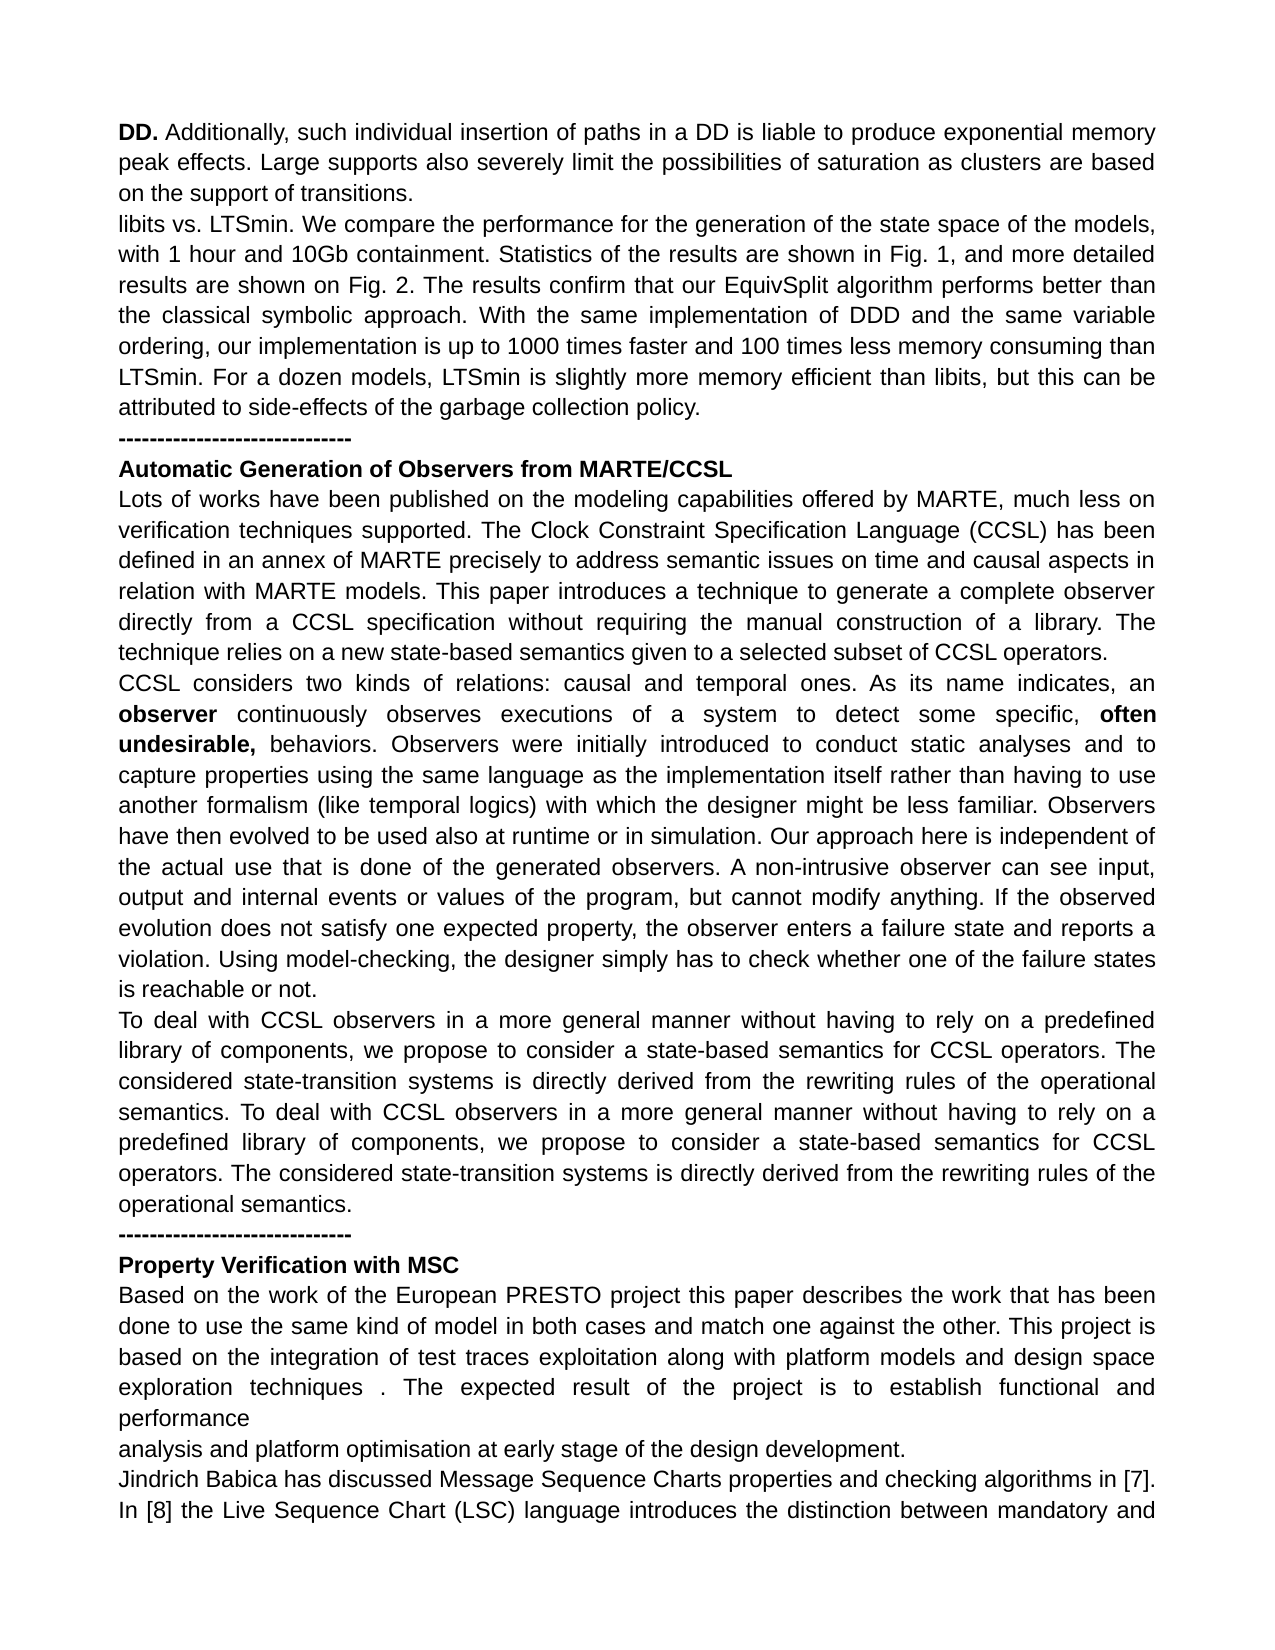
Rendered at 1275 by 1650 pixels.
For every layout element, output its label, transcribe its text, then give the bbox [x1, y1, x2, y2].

text Lots of works have been published on the modeling capabilities offered by MARTE, much less on verification techniques supported. The Clock Constraint Specification Language (CCSL) has been defined in an annex of MARTE precisely to address semantic issues on time and causal aspects in relation with MARTE models. This paper introduces a technique to generate a complete observer directly from a CCSL specification without requiring the manual construction of a library. The technique relies on a new state-based semantics given to a selected subset of CCSL operators. [118, 486, 1157, 666]
text Based on the work of the European PRESTO project this paper describes the work that has been done to use the same kind of model in both cases and match one against the other. This project is based on the integration of test traces exploitation along with platform models and design space exploration techniques . The expected result of the project is to establish functional and performance [118, 1282, 1157, 1431]
text To deal with CCSL observers in a more general manner without having to rely on a predefined library of components, we propose to consider a state-based semantics for CCSL operators. The considered state-transition systems is directly derived from the rewriting rules of the operational semantics. To deal with CCSL observers in a more general manner without having to rely on a predefined library of components, we propose to consider a state-based semantics for CCSL operators. The considered state-transition systems is directly derived from the rewriting rules of the operational semantics. [118, 1006, 1157, 1217]
text Automatic Generation of Observers from MARTE/CCSL [118, 455, 1157, 482]
text analysis and platform optimisation at early stage of the design development. [118, 1435, 1157, 1462]
text CCSL considers two kinds of relations: causal and temporal ones. As its name indicates, an observer continuously observes executions of a system to detect some specific, often undesirable, behaviors. Observers were initially introduced to conduct static analyses and to capture properties using the same language as the implementation itself rather than having to use another formalism (like temporal logics) with which the designer might be less familiar. Observers have then evolved to be used also at runtime or in simulation. Our approach here is independent of the actual use that is done of the generated observers. A non-intrusive observer can see input, output and internal events or values of the program, but cannot modify anything. If the observed evolution does not satisfy one expected property, the observer enters a failure state and reports a violation. Using model-checking, the designer simply has to check whether one of the failure states is reachable or not. [118, 669, 1157, 1002]
text ------------------------------ [118, 424, 1157, 451]
text DD. Additionally, such individual insertion of paths in a DD is liable to produce exponential memory peak effects. Large supports also severely limit the possibilities of saturation as clusters are based on the support of transitions. [118, 118, 1157, 206]
text libits vs. LTSmin. We compare the performance for the generation of the state space of the models, with 1 hour and 10Gb containment. Statistics of the results are shown in Fig. 1, and more detailed results are shown on Fig. 2. The results confirm that our EquivSplit algorithm performs better than the classical symbolic approach. With the same implementation of DDD and the same variable ordering, our implementation is up to 1000 times faster and 100 times less memory consuming than LTSmin. For a dozen models, LTSmin is slightly more memory efficient than libits, but this can be attributed to side-effects of the garbage collection policy. [118, 210, 1157, 421]
text ------------------------------ [118, 1221, 1157, 1247]
text Jindrich Babica has discussed Message Sequence Charts properties and checking algorithms in [7]. In [8] the Live Sequence Chart (LSC) language introduces the distinction between mandatory and [118, 1466, 1157, 1523]
text Property Verification with MSC [118, 1251, 1157, 1278]
